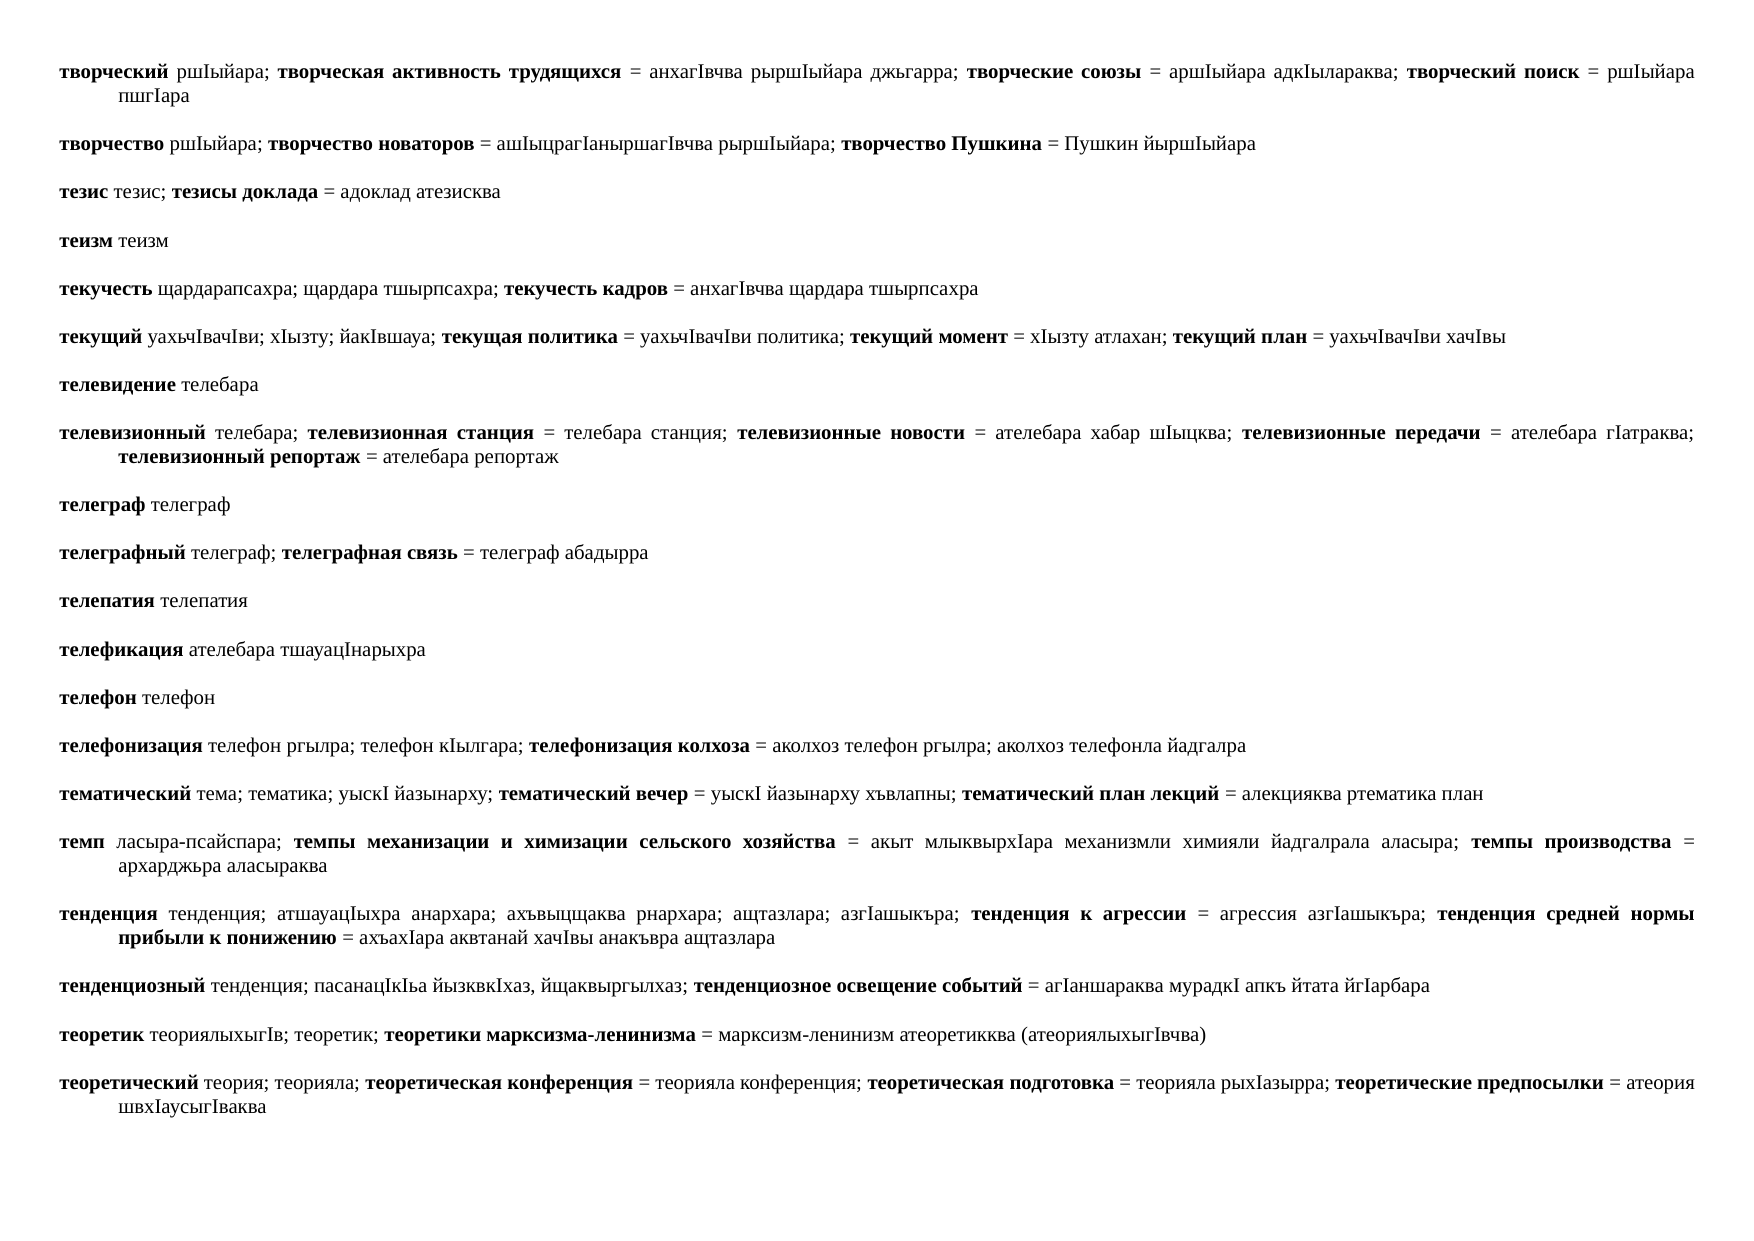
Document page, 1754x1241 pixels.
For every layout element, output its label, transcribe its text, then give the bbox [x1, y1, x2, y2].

text творчество ршIыйара; творчество новаторов = ашIыцрагIаныршагIвчва рыршIыйара; творчество Пушкина = Пушкин йыршIыйара [59, 131, 1695, 155]
text теизм теизм [59, 227, 1695, 252]
text тезис тезис; тезисы доклада = адоклад атезисква [59, 179, 1695, 203]
text телефон телефон [59, 685, 1695, 709]
text теоретический теория; теорияла; теоретическая конференция = теорияла конференция; теоретическая подготовка = теорияла рыхIазырра; теоретические предпосылки = атеория швхIаусыгIваква [59, 1070, 1695, 1118]
text телепатия телепатия [59, 588, 1695, 612]
text телеграф телеграф [59, 492, 1695, 516]
text телефонизация телефон ргылра; телефон кIылгара; телефонизация колхоза = аколхоз телефон ргылра; аколхоз телефонла йадгалра [59, 733, 1695, 757]
text творческий ршIыйара; творческая активность трудящихся = анхагIвчва рыршIыйара джьгарра; творческие союзы = аршIыйара адкIылараква; творческий поиск = ршIыйара пшгIара [59, 59, 1695, 107]
text тенденция тенденция; атшауацIыхра анархара; ахъвыцщаква рнархара; ащтазлара; азгIашыкъра; тенденция к агрессии = агрессия азгIашыкъра; тенденция средней нормы прибыли к понижению = ахъахIара аквтанай хачIвы анакъвра ащтазлара [59, 901, 1695, 949]
text телевидение телебара [59, 372, 1695, 396]
text телеграфный телеграф; телеграфная связь = телеграф абадырра [59, 540, 1695, 564]
text текущий уахьчIвачIви; хIызту; йакIвшауа; текущая политика = уахьчIвачIви политика; текущий момент = хIызту атлахан; текущий план = уахьчIвачIви хачIвы [59, 324, 1695, 348]
text телевизионный телебара; телевизионная станция = телебара станция; телевизионные новости = ателебара хабар шIыцква; телевизионные передачи = ателебара гIатраква; телевизионный репортаж = ателебара репортаж [59, 420, 1695, 468]
text тенденциозный тенденция; пасанацIкIьа йызквкIхаз, йщаквыргылхаз; тенденциозное освещение событий = агIаншараква мурадкI апкъ йтата йгIарбара [59, 973, 1695, 997]
text темп ласыра-псайспара; темпы механизации и химизации сельского хозяйства = акыт млыквырхIара механизмли химияли йадгалрала аласыра; темпы производства = архарджьра аласыраква [59, 829, 1695, 877]
text тематический тема; тематика; уыскI йазынарху; тематический вечер = уыскI йазынарху хъвлапны; тематический план лекций = алекцияква ртематика план [59, 781, 1695, 805]
text теоретик теориялыхыгIв; теоретик; теоретики марксизма-ленинизма = марксизм-ленинизм атеоретикква (атеориялыхыгIвчва) [59, 1022, 1695, 1046]
text телефикация ателебара тшауацIнарыхра [59, 637, 1695, 661]
text текучесть щардарапсахра; щардара тшырпсахра; текучесть кадров = анхагIвчва щардара тшырпсахра [59, 276, 1695, 300]
